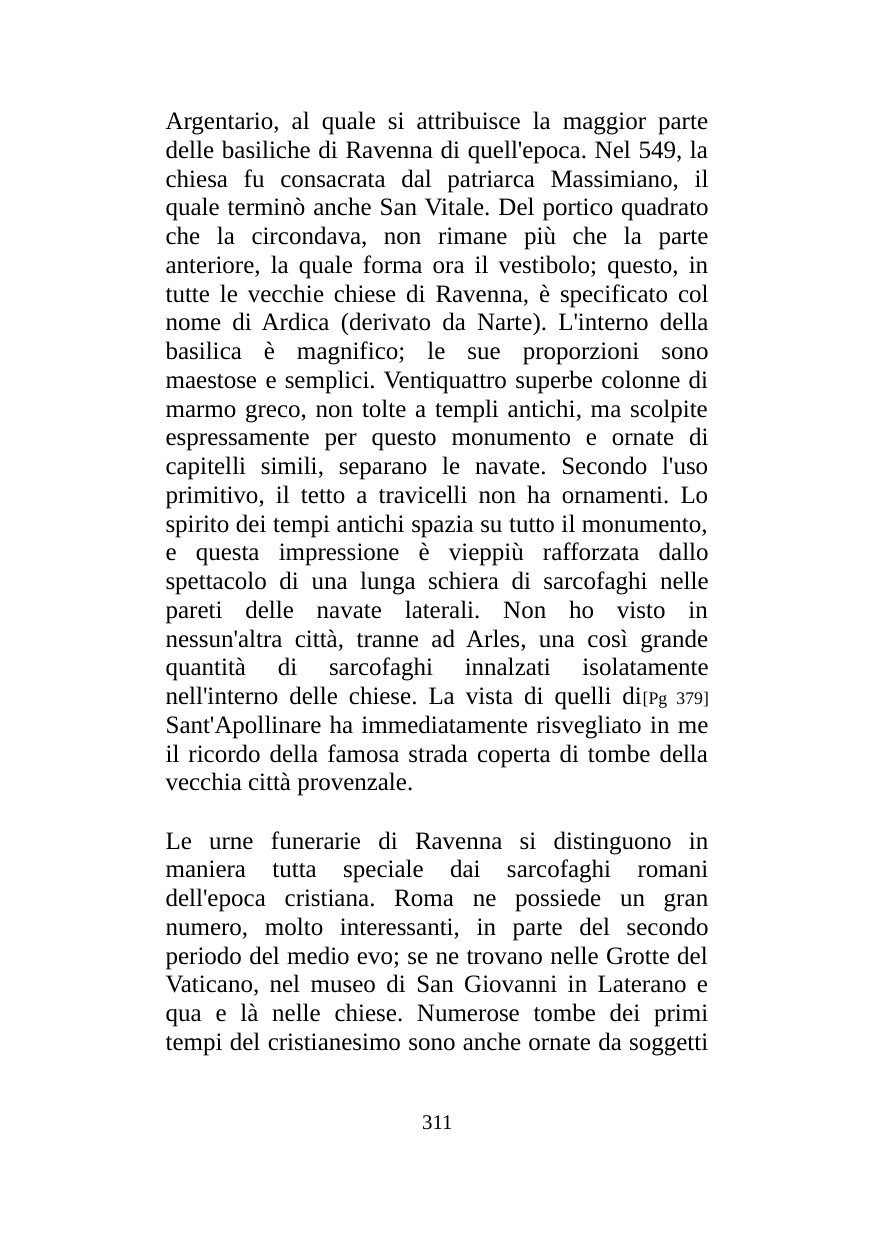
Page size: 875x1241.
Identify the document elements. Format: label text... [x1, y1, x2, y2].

text Argentario, al quale si attribuisce la maggior parte delle basiliche di Ravenna di quell'epoca. Nel 549, la chiesa fu consacrata dal patriarca Massimiano, il quale terminò anche San Vitale. Del portico quadrato che la circondava, non rimane più che la parte anteriore, la quale forma ora il vestibolo; questo, in tutte le vecchie chiese di Ravenna, è specificato col nome di Ardica (derivato da Narte). L'interno della basilica è magnifico; le sue proporzioni sono maestose e semplici. Ventiquattro superbe colonne di marmo greco, non tolte a templi antichi, ma scolpite espressamente per questo monumento e ornate di capitelli simili, separano le navate. Secondo l'uso primitivo, il tetto a travicelli non ha ornamenti. Lo spirito dei tempi antichi spazia su tutto il monumento, e questa impressione è vieppiù rafforzata dallo spettacolo di una lunga schiera di sarcofaghi nelle pareti delle navate laterali. Non ho visto in nessun'altra città, tranne ad Arles, una così grande quantità di sarcofaghi innalzati isolatamente nell'interno delle chiese. La vista di quelli di[Pg 379] Sant'Apollinare ha immediatamente risvegliato in me il ricordo della famosa strada coperta di tombe della vecchia città provenzale. [165, 106, 709, 796]
text Le urne funerarie di Ravenna si distinguono in maniera tutta speciale dai sarcofaghi romani dell'epoca cristiana. Roma ne possiede un gran numero, molto interessanti, in parte del secondo periodo del medio evo; se ne trovano nelle Grotte del Vaticano, nel museo di San Giovanni in Laterano e qua e là nelle chiese. Numerose tombe dei primi tempi del cristianesimo sono anche ornate da soggetti [165, 826, 709, 1056]
